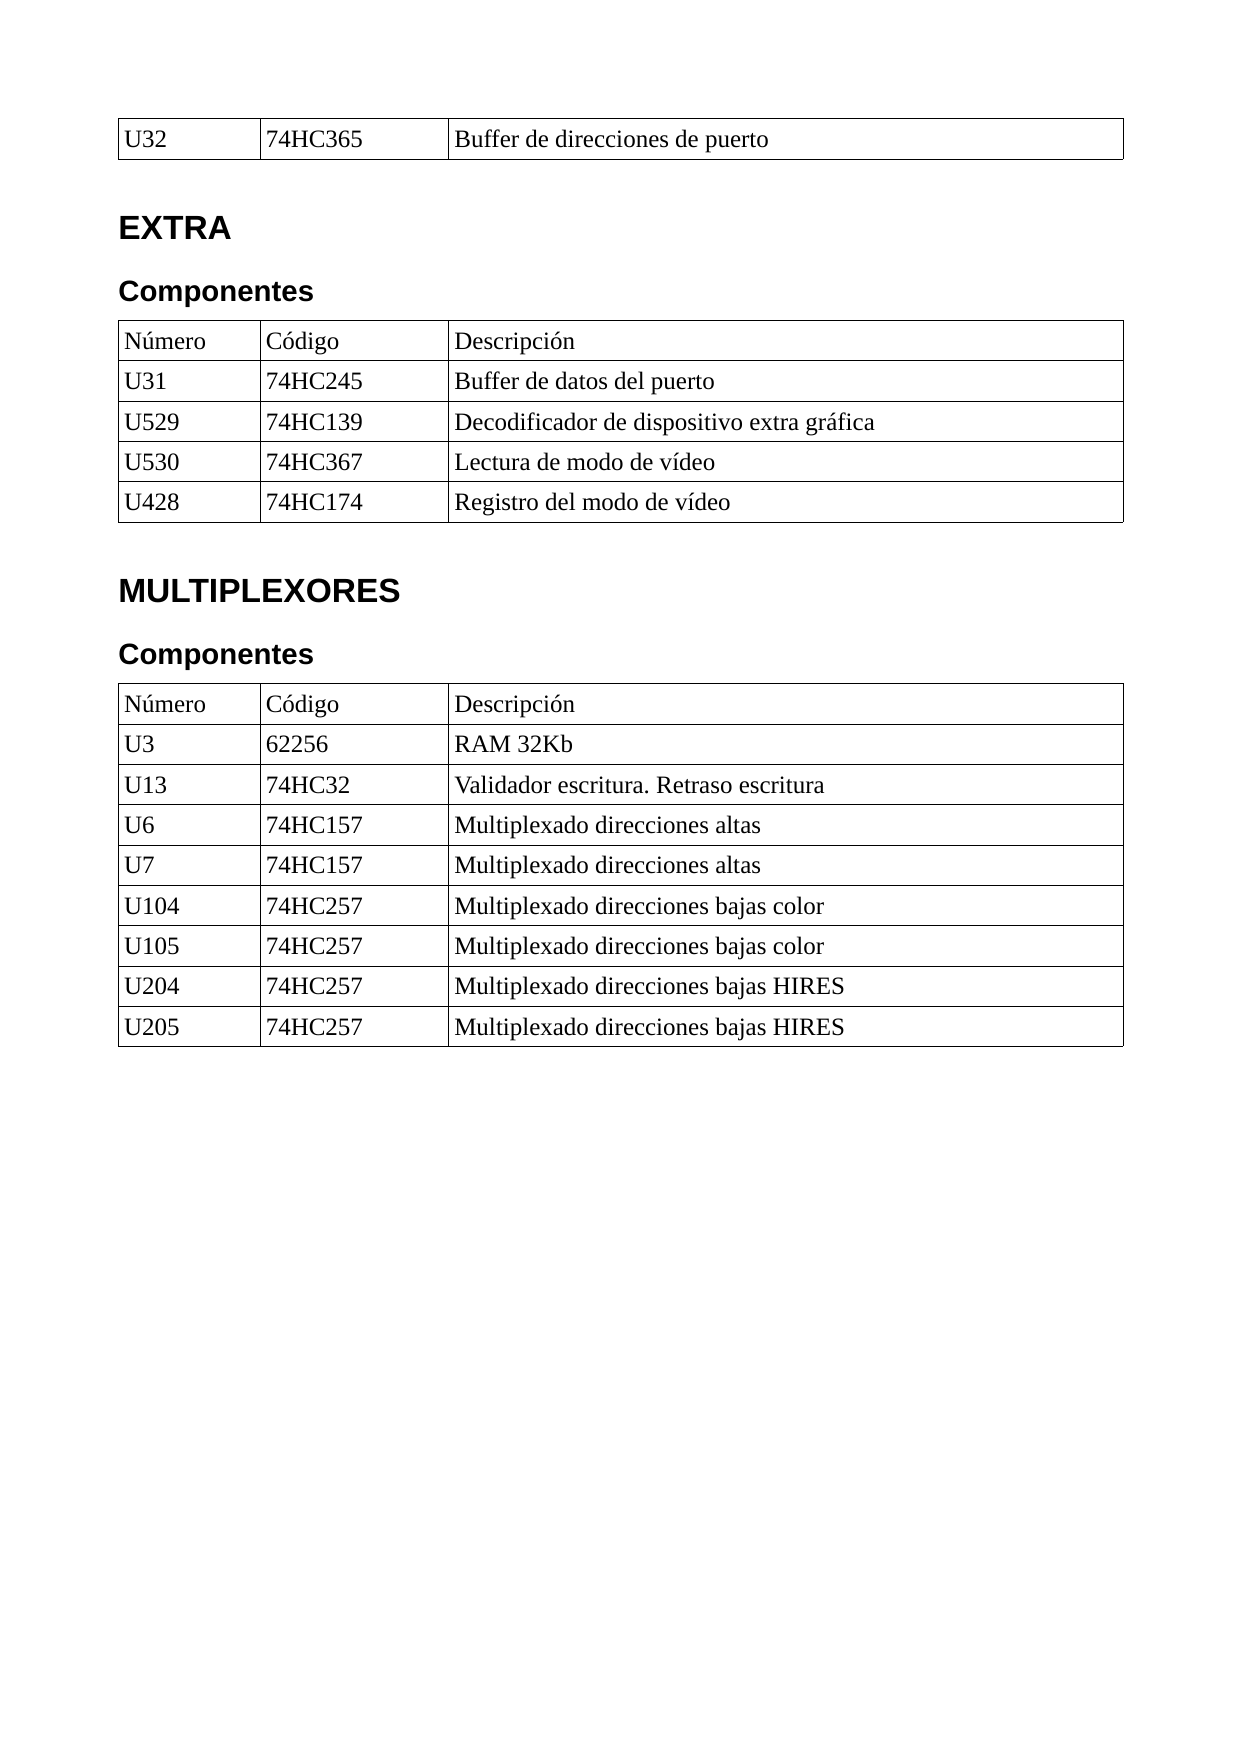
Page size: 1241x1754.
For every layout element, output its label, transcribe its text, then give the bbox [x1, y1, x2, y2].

table_cell U529 [119, 402, 260, 441]
subtitle Componentes [118, 637, 1122, 671]
table_cell U31 [119, 361, 260, 401]
table_header Descripción [449, 321, 1123, 360]
table_header Código [261, 684, 448, 724]
table_cell Multiplexado direcciones bajas color [449, 926, 1123, 966]
table_cell U428 [119, 482, 260, 522]
table_cell 74HC257 [261, 967, 448, 1006]
table_cell 74HC365 [261, 119, 448, 158]
table_cell 74HC157 [261, 805, 448, 844]
table_cell Multiplexado direcciones bajas HIRES [449, 1007, 1123, 1046]
table_cell U7 [119, 846, 260, 885]
table_cell 74HC245 [261, 361, 448, 401]
table_cell U6 [119, 805, 260, 844]
table_cell U105 [119, 926, 260, 966]
table_cell Lectura de modo de vídeo [449, 442, 1123, 481]
subtitle MULTIPLEXORES [118, 571, 1122, 610]
table_cell U104 [119, 886, 260, 925]
table_cell U13 [119, 765, 260, 804]
table_cell 74HC32 [261, 765, 448, 804]
table_cell U530 [119, 442, 260, 481]
table_cell U3 [119, 725, 260, 764]
table_cell 62256 [261, 725, 448, 764]
table_cell 74HC257 [261, 886, 448, 925]
table_cell Multiplexado direcciones bajas color [449, 886, 1123, 925]
table_cell Buffer de direcciones de puerto [449, 119, 1123, 158]
table_cell 74HC157 [261, 846, 448, 885]
table_cell Multiplexado direcciones altas [449, 846, 1123, 885]
table_cell 74HC257 [261, 926, 448, 966]
table_cell 74HC367 [261, 442, 448, 481]
table_header Código [261, 321, 448, 360]
table_cell U32 [119, 119, 260, 158]
table_cell U205 [119, 1007, 260, 1046]
table_cell 74HC257 [261, 1007, 448, 1046]
table_cell 74HC174 [261, 482, 448, 522]
table_cell Multiplexado direcciones bajas HIRES [449, 967, 1123, 1006]
table_header Número [119, 321, 260, 360]
table_header Número [119, 684, 260, 724]
table_cell RAM 32Kb [449, 725, 1123, 764]
table_cell Buffer de datos del puerto [449, 361, 1123, 401]
table_header Descripción [449, 684, 1123, 724]
table_cell U204 [119, 967, 260, 1006]
table_cell Registro del modo de vídeo [449, 482, 1123, 522]
table_cell Multiplexado direcciones altas [449, 805, 1123, 844]
subtitle EXTRA [118, 208, 1122, 247]
table_cell Validador escritura. Retraso escritura [449, 765, 1123, 804]
table_cell Decodificador de dispositivo extra gráfica [449, 402, 1123, 441]
subtitle Componentes [118, 274, 1122, 308]
table_cell 74HC139 [261, 402, 448, 441]
